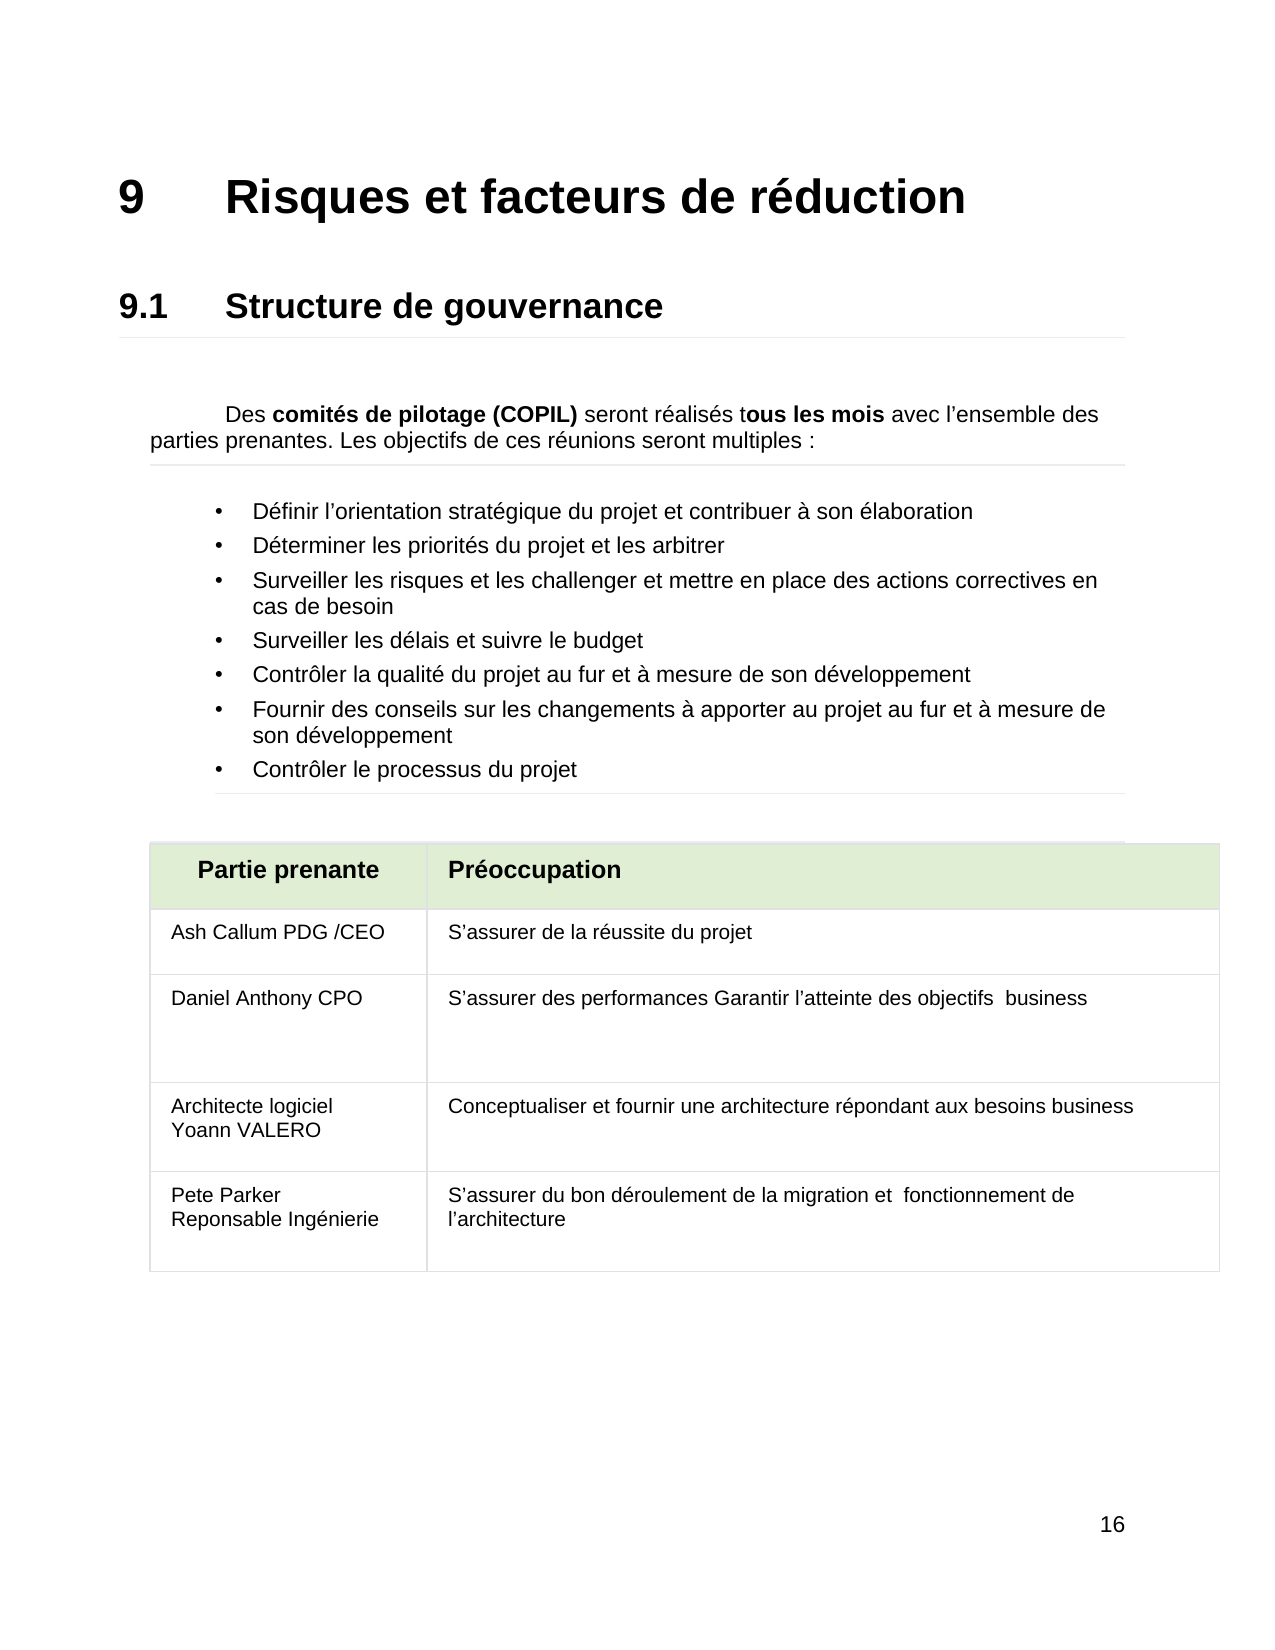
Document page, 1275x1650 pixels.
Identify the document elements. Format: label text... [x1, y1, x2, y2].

table_cell Architecte logiciel Yoann VALERO [151, 1083, 426, 1171]
list Définir l’orientation stratégique du projet et contribuer à son élaboration [215, 498, 1125, 525]
table_cell S’assurer des performances Garantir l’atteinte des objectifs business [428, 975, 1219, 1081]
list Contrôler la qualité du projet au fur et à mesure de son développement [215, 661, 1125, 688]
table_cell Conceptualiser et fournir une architecture répondant aux besoins business [428, 1083, 1219, 1171]
table_cell S’assurer du bon déroulement de la migration et fonctionnement de l’architecture [428, 1172, 1219, 1271]
text Des comités de pilotage (COPIL) seront réalisés tous les mois avec l’ensemble des parties prenantes. Les objectifs de ces réunions seront multiples : [150, 401, 1125, 464]
list Fournir des conseils sur les changements à apporter au projet au fur et à mesure de son développement [215, 696, 1125, 748]
list Contrôler le processus du projet [215, 756, 1125, 793]
list Surveiller les délais et suivre le budget [215, 627, 1125, 653]
table_cell Ash Callum PDG /CEO [151, 910, 426, 973]
table_header Partie prenante [151, 845, 426, 908]
list Déterminer les priorités du projet et les arbitrer [215, 532, 1125, 559]
table_cell Daniel Anthony CPO [151, 975, 426, 1081]
table_cell S’assurer de la réussite du projet [428, 910, 1219, 973]
list Surveiller les risques et les challenger et mettre en place des actions correctives en cas de besoin [215, 567, 1125, 619]
table_header Préoccupation [428, 845, 1219, 908]
table_cell Pete Parker Reponsable Ingénierie [151, 1172, 426, 1271]
subtitle Structure de gouvernance [119, 286, 1125, 337]
subtitle Risques et facteurs de réduction [119, 168, 1125, 223]
